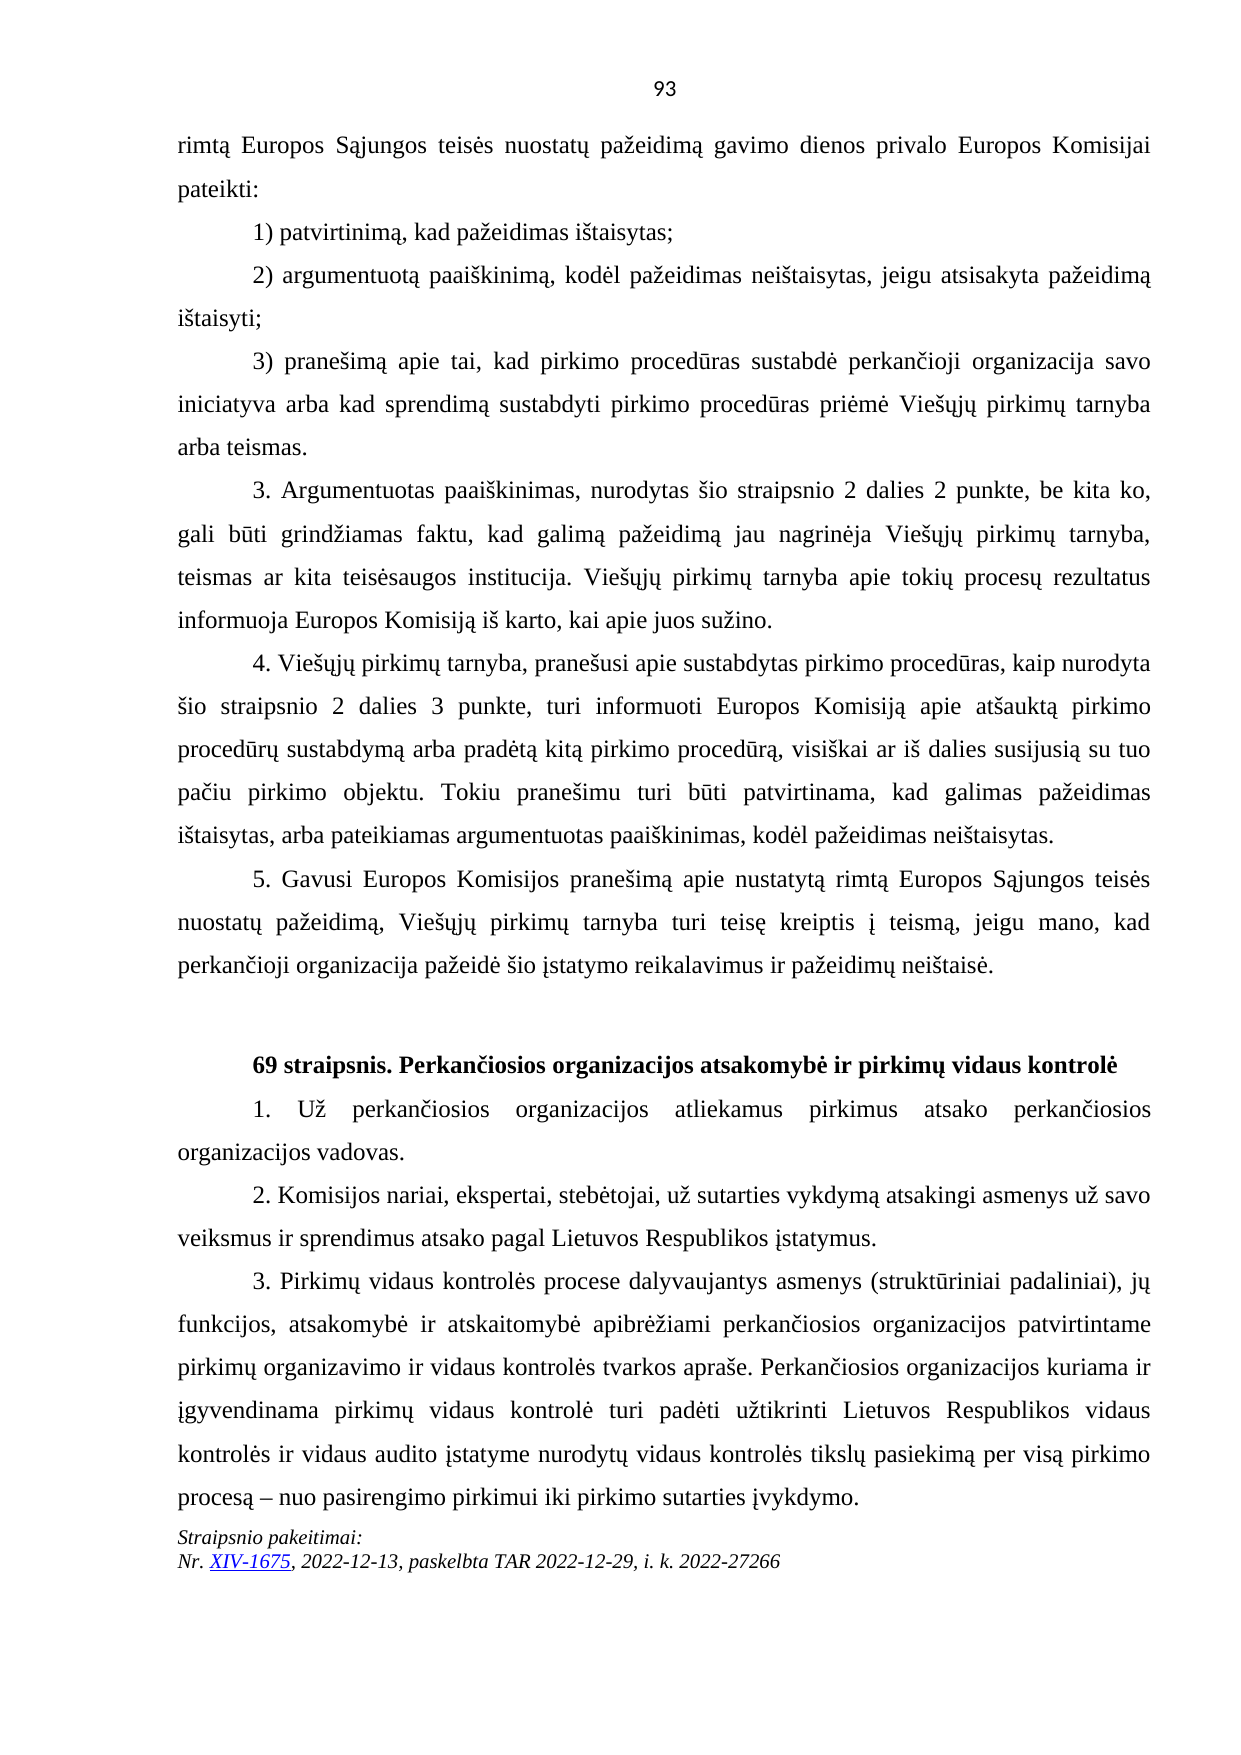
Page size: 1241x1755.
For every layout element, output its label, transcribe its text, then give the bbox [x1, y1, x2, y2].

text 5. Gavusi Europos Komisijos pranešimą apie nustatytą rimtą Europos Sąjungos teisės nuostatų pažeidimą, Viešųjų pirkimų tarnyba turi teisę kreiptis į teismą, jeigu mano, kad perkančioji organizacija pažeidė šio įstatymo reikalavimus ir pažeidimų neištaisė. [177, 864, 1152, 979]
text Nr. XIV-1675, 2022-12-13, paskelbta TAR 2022-12-29, i. k. 2022-27266 [177, 1549, 1152, 1573]
text 1. Už perkančiosios organizacijos atliekamus pirkimus atsako perkančiosios organizacijos vadovas. [177, 1094, 1152, 1166]
text Straipsnio pakeitimai: [177, 1525, 1152, 1549]
text 1) patvirtinimą, kad pažeidimas ištaisytas; [177, 217, 1152, 246]
text 3. Argumentuotas paaiškinimas, nurodytas šio straipsnio 2 dalies 2 punkte, be kita ko, gali būti grindžiamas faktu, kad galimą pažeidimą jau nagrinėja Viešųjų pirkimų tarnyba, teismas ar kita teisėsaugos institucija. Viešųjų pirkimų tarnyba apie tokių procesų rezultatus informuoja Europos Komisiją iš karto, kai apie juos sužino. [177, 476, 1152, 634]
text 2. Komisijos nariai, ekspertai, stebėtojai, už sutarties vykdymą atsakingi asmenys už savo veiksmus ir sprendimus atsako pagal Lietuvos Respublikos įstatymus. [177, 1180, 1152, 1252]
text rimtą Europos Sąjungos teisės nuostatų pažeidimą gavimo dienos privalo Europos Komisijai pateikti: [177, 131, 1152, 202]
text 4. Viešųjų pirkimų tarnyba, pranešusi apie sustabdytas pirkimo procedūras, kaip nurodyta šio straipsnio 2 dalies 3 punkte, turi informuoti Europos Komisiją apie atšauktą pirkimo procedūrų sustabdymą arba pradėtą kitą pirkimo procedūrą, visiškai ar iš dalies susijusią su tuo pačiu pirkimo objektu. Tokiu pranešimu turi būti patvirtinama, kad galimas pažeidimas ištaisytas, arba pateikiamas argumentuotas paaiškinimas, kodėl pažeidimas neištaisytas. [177, 648, 1152, 849]
text 69 straipsnis. Perkančiosios organizacijos atsakomybė ir pirkimų vidaus kontrolė [177, 1051, 1152, 1079]
text 2) argumentuotą paaiškinimą, kodėl pažeidimas neištaisytas, jeigu atsisakyta pažeidimą ištaisyti; [177, 260, 1152, 332]
text 3) pranešimą apie tai, kad pirkimo procedūras sustabdė perkančioji organizacija savo iniciatyva arba kad sprendimą sustabdyti pirkimo procedūras priėmė Viešųjų pirkimų tarnyba arba teismas. [177, 346, 1152, 461]
text 3. Pirkimų vidaus kontrolės procese dalyvaujantys asmenys (struktūriniai padaliniai), jų funkcijos, atsakomybė ir atskaitomybė apibrėžiami perkančiosios organizacijos patvirtintame pirkimų organizavimo ir vidaus kontrolės tvarkos apraše. Perkančiosios organizacijos kuriama ir įgyvendinama pirkimų vidaus kontrolė turi padėti užtikrinti Lietuvos Respublikos vidaus kontrolės ir vidaus audito įstatyme nurodytų vidaus kontrolės tikslų pasiekimą per visą pirkimo procesą – nuo pasirengimo pirkimui iki pirkimo sutarties įvykdymo. [177, 1266, 1152, 1511]
